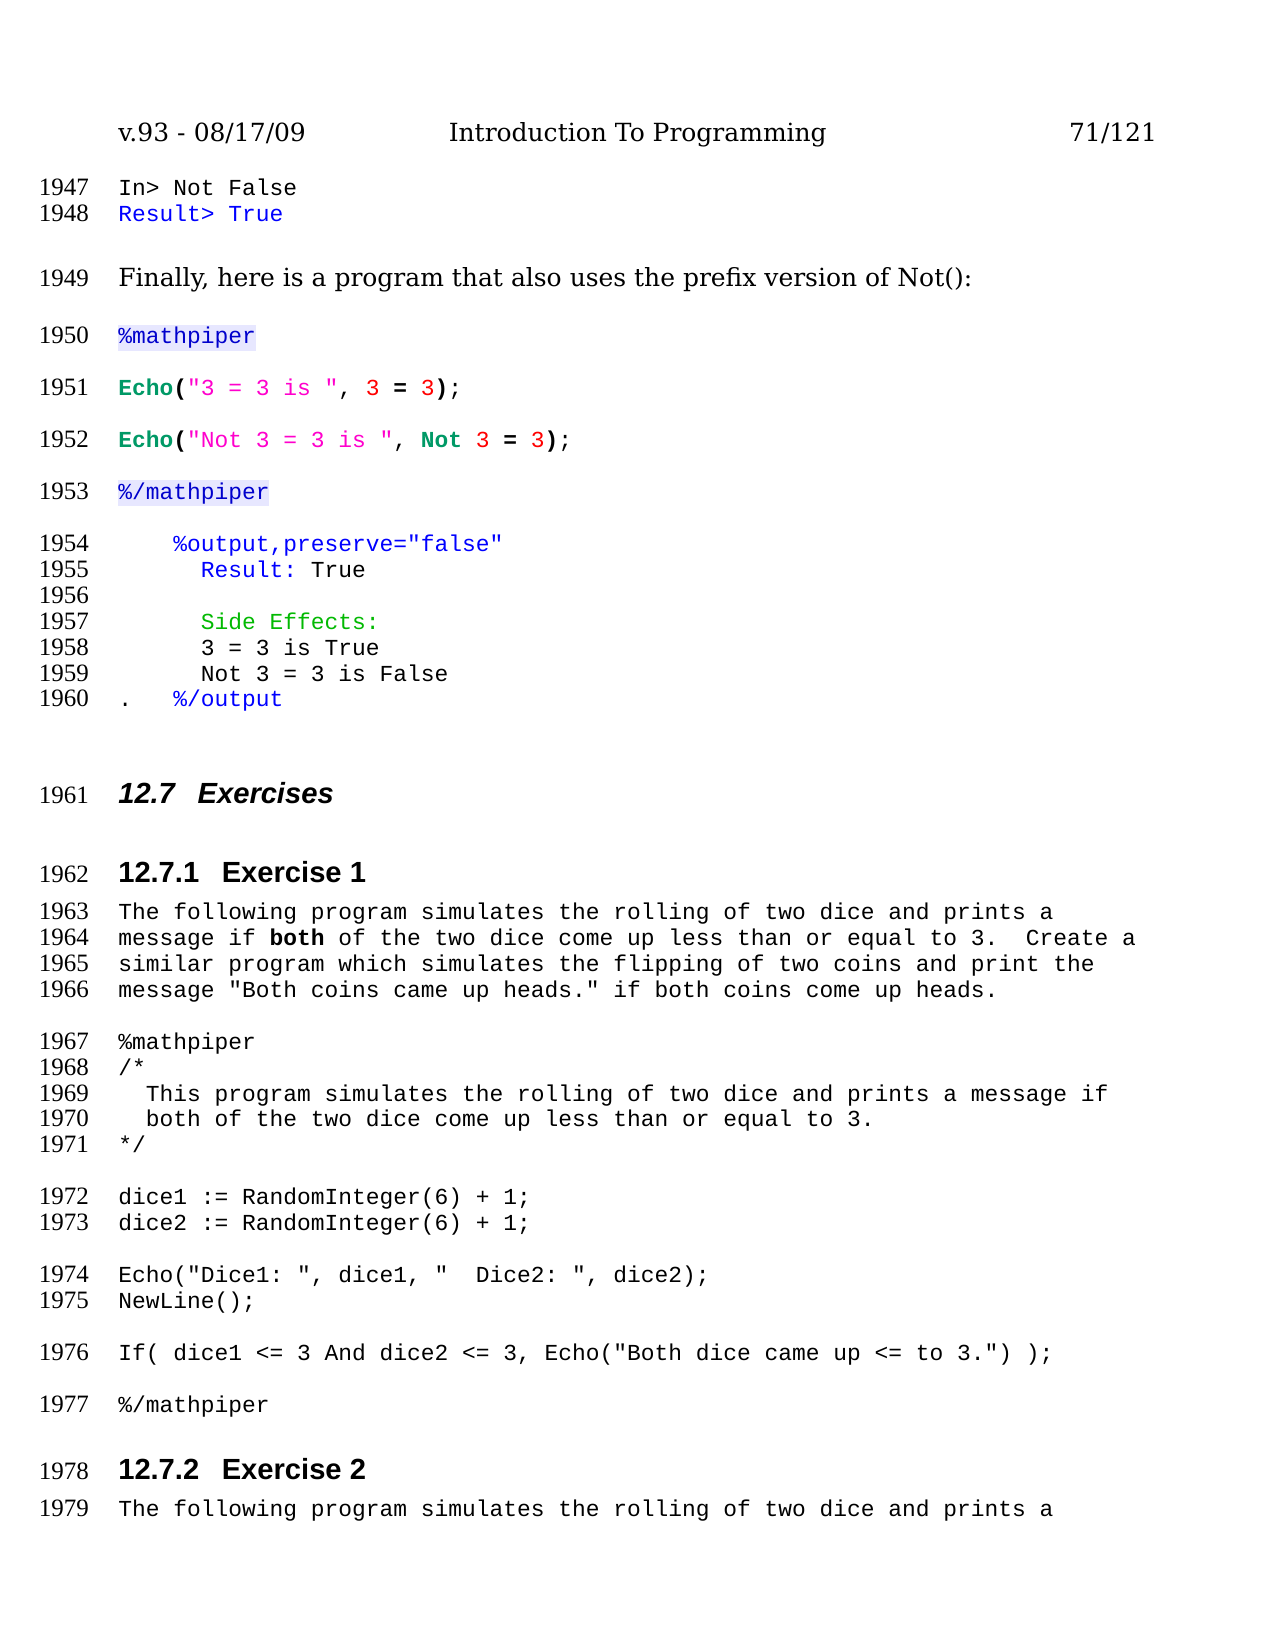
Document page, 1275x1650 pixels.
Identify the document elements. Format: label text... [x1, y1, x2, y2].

text If( dice1 <= 3 And dice2 <= 3, Echo("Both dice came up <= to 3.") ); [118, 1341, 1157, 1367]
text 3 = 3 is True [118, 636, 1157, 662]
text Echo("Not 3 = 3 is ", Not 3 = 3); [118, 428, 1157, 454]
text %/mathpiper [118, 480, 1157, 506]
text both of the two dice come up less than or equal to 3. [118, 1108, 1157, 1134]
text /* [118, 1056, 1157, 1082]
subtitle Exercise 1 [118, 855, 1157, 888]
text dice1 := RandomInteger(6) + 1; [118, 1186, 1157, 1212]
text */ [118, 1134, 1157, 1160]
subtitle Exercises [118, 776, 1157, 810]
text Echo("3 = 3 is ", 3 = 3); [118, 377, 1157, 402]
text Result> True [118, 203, 1157, 229]
text Side Effects: [118, 610, 1157, 636]
subtitle Exercise 2 [118, 1452, 1157, 1486]
text NewLine(); [118, 1289, 1157, 1315]
text Result: True [118, 558, 1157, 584]
text %mathpiper [118, 325, 1157, 351]
text The following program simulates the rolling of two dice and prints a message if both of the two dice come up less than or equal to 3. Create a similar program which simulates the flipping of two coins and print the message "Both coins came up heads." if both coins come up heads. [118, 900, 1157, 1004]
text Finally, here is a program that also uses the prefix version of Not(): [118, 263, 1157, 293]
text This program simulates the rolling of two dice and prints a message if [118, 1082, 1157, 1108]
text Not 3 = 3 is False [118, 662, 1157, 688]
text In> Not False [118, 177, 1157, 203]
text Echo("Dice1: ", dice1, " Dice2: ", dice2); [118, 1263, 1157, 1289]
text %output,preserve="false" [118, 532, 1157, 558]
text . %/output [118, 688, 1157, 714]
text dice2 := RandomInteger(6) + 1; [118, 1212, 1157, 1237]
text The following program simulates the rolling of two dice and prints a [118, 1498, 1157, 1523]
text %mathpiper [118, 1030, 1157, 1056]
text %/mathpiper [118, 1393, 1157, 1419]
